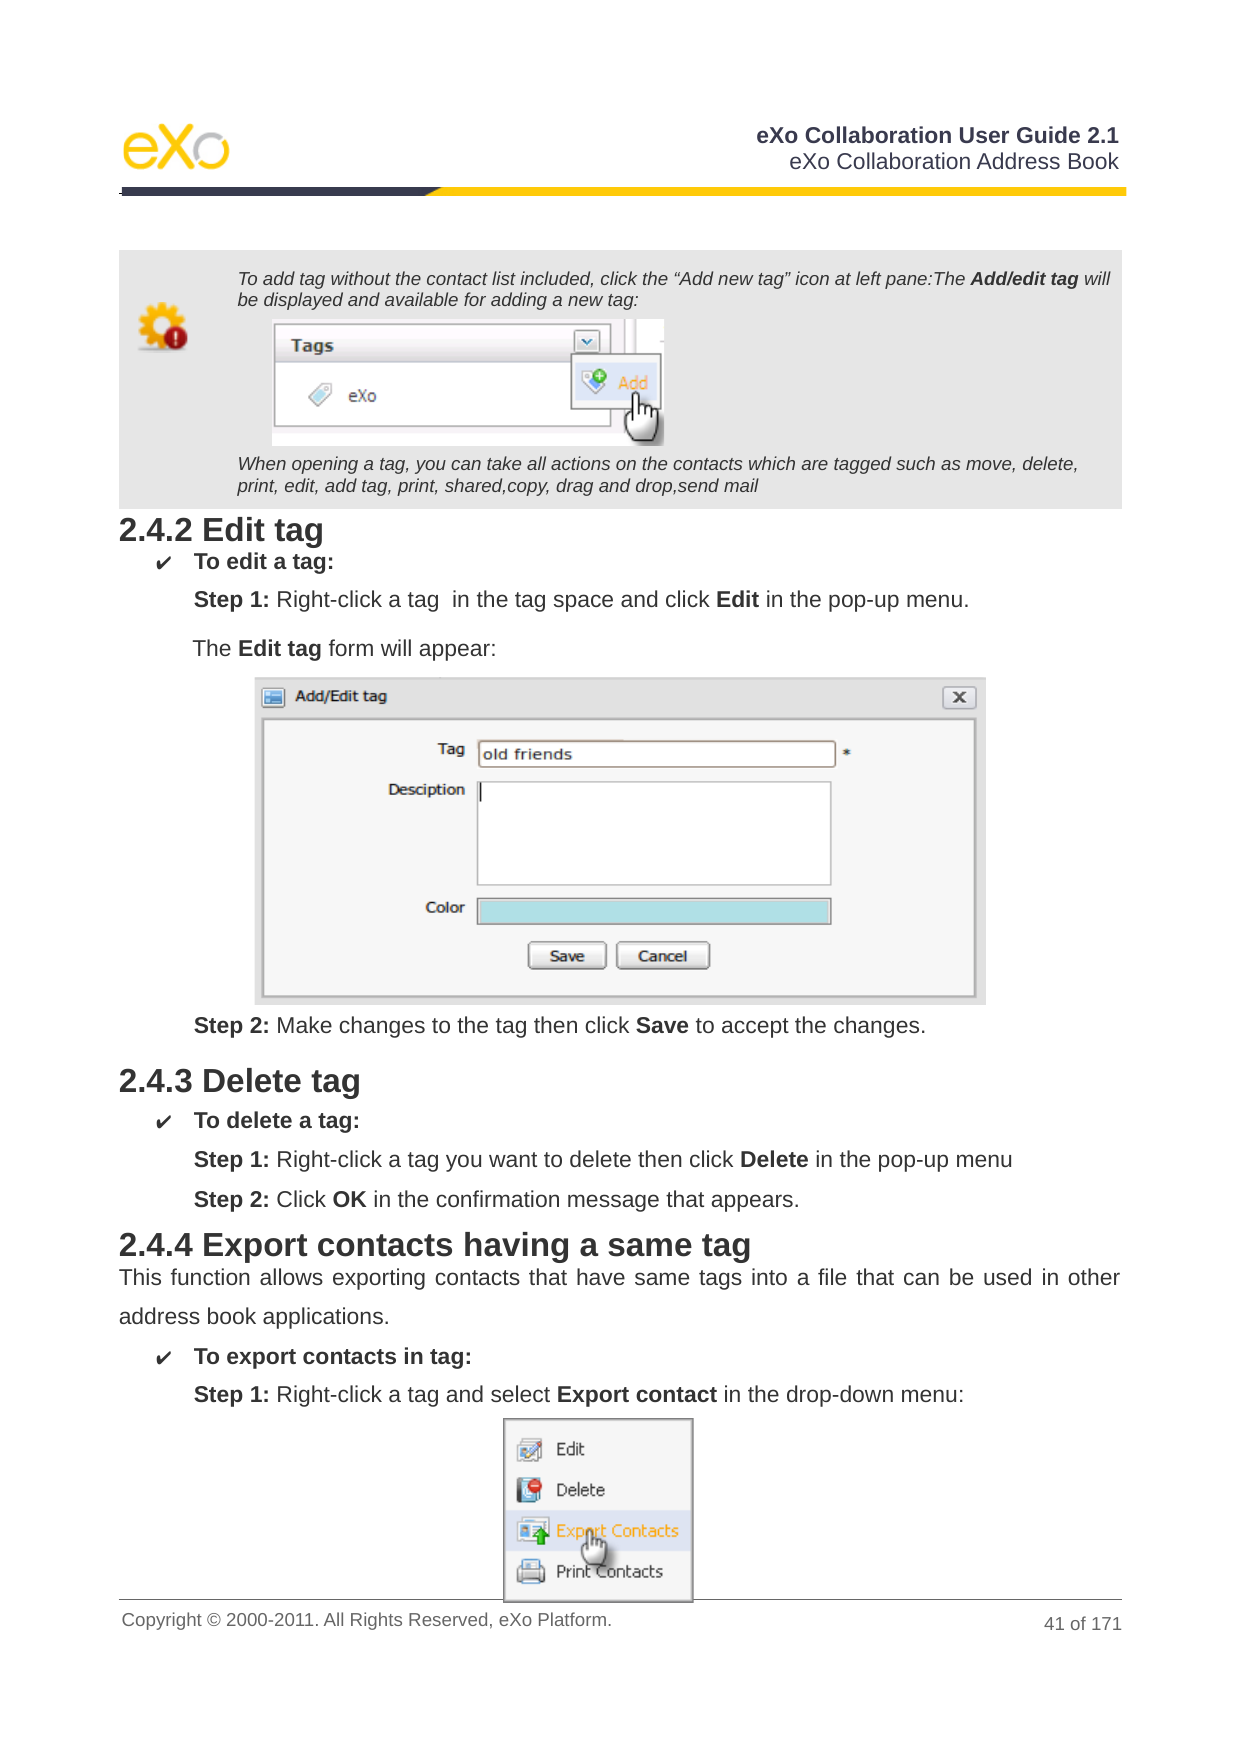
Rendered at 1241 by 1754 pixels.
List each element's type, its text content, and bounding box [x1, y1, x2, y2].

picture [123, 123, 230, 170]
list Step 1: Right-click a tag you want to delete then click Delete in the pop-up menu [156, 1146, 1122, 1173]
list To delete a tag: [156, 1107, 1122, 1133]
subtitle Delete tag [118, 1061, 1122, 1099]
picture [254, 677, 986, 1005]
picture [137, 302, 188, 353]
picture [121, 187, 1127, 196]
table_header [119, 250, 231, 509]
list Step 1: Right-click a tag and select Export contact in the drop-down menu: [156, 1381, 1122, 1407]
subtitle Edit tag [118, 509, 1122, 548]
list To export contacts in tag: [156, 1343, 1122, 1369]
list Step 2: Click OK in the confirmation message that appears. [156, 1186, 1122, 1212]
picture [272, 319, 665, 446]
subtitle Export contacts having a same tag [118, 1225, 1122, 1264]
list To edit a tag: [156, 548, 1122, 574]
list Step 1: Right-click a tag in the tag space and click Edit in the pop-up menu. [156, 586, 1122, 613]
picture [503, 1418, 694, 1603]
list Step 2: Make changes to the tag then click Save to accept the changes. [156, 1005, 1122, 1038]
table_header To add tag without the contact list included, click the “Add new tag” icon at left pane:The Add/edit tag will be displayed and available for adding a new tag: When opening a tag, you can take all actions on the contacts which are tagged such as move, delete, print, edit, add tag, print, shared,copy, drag and drop,send mail [231, 250, 1122, 509]
text This function allows exporting contacts that have same tags into a file that can be used in other address book applications. [118, 1264, 1122, 1329]
text The Edit tag form will appear: [118, 635, 1122, 662]
